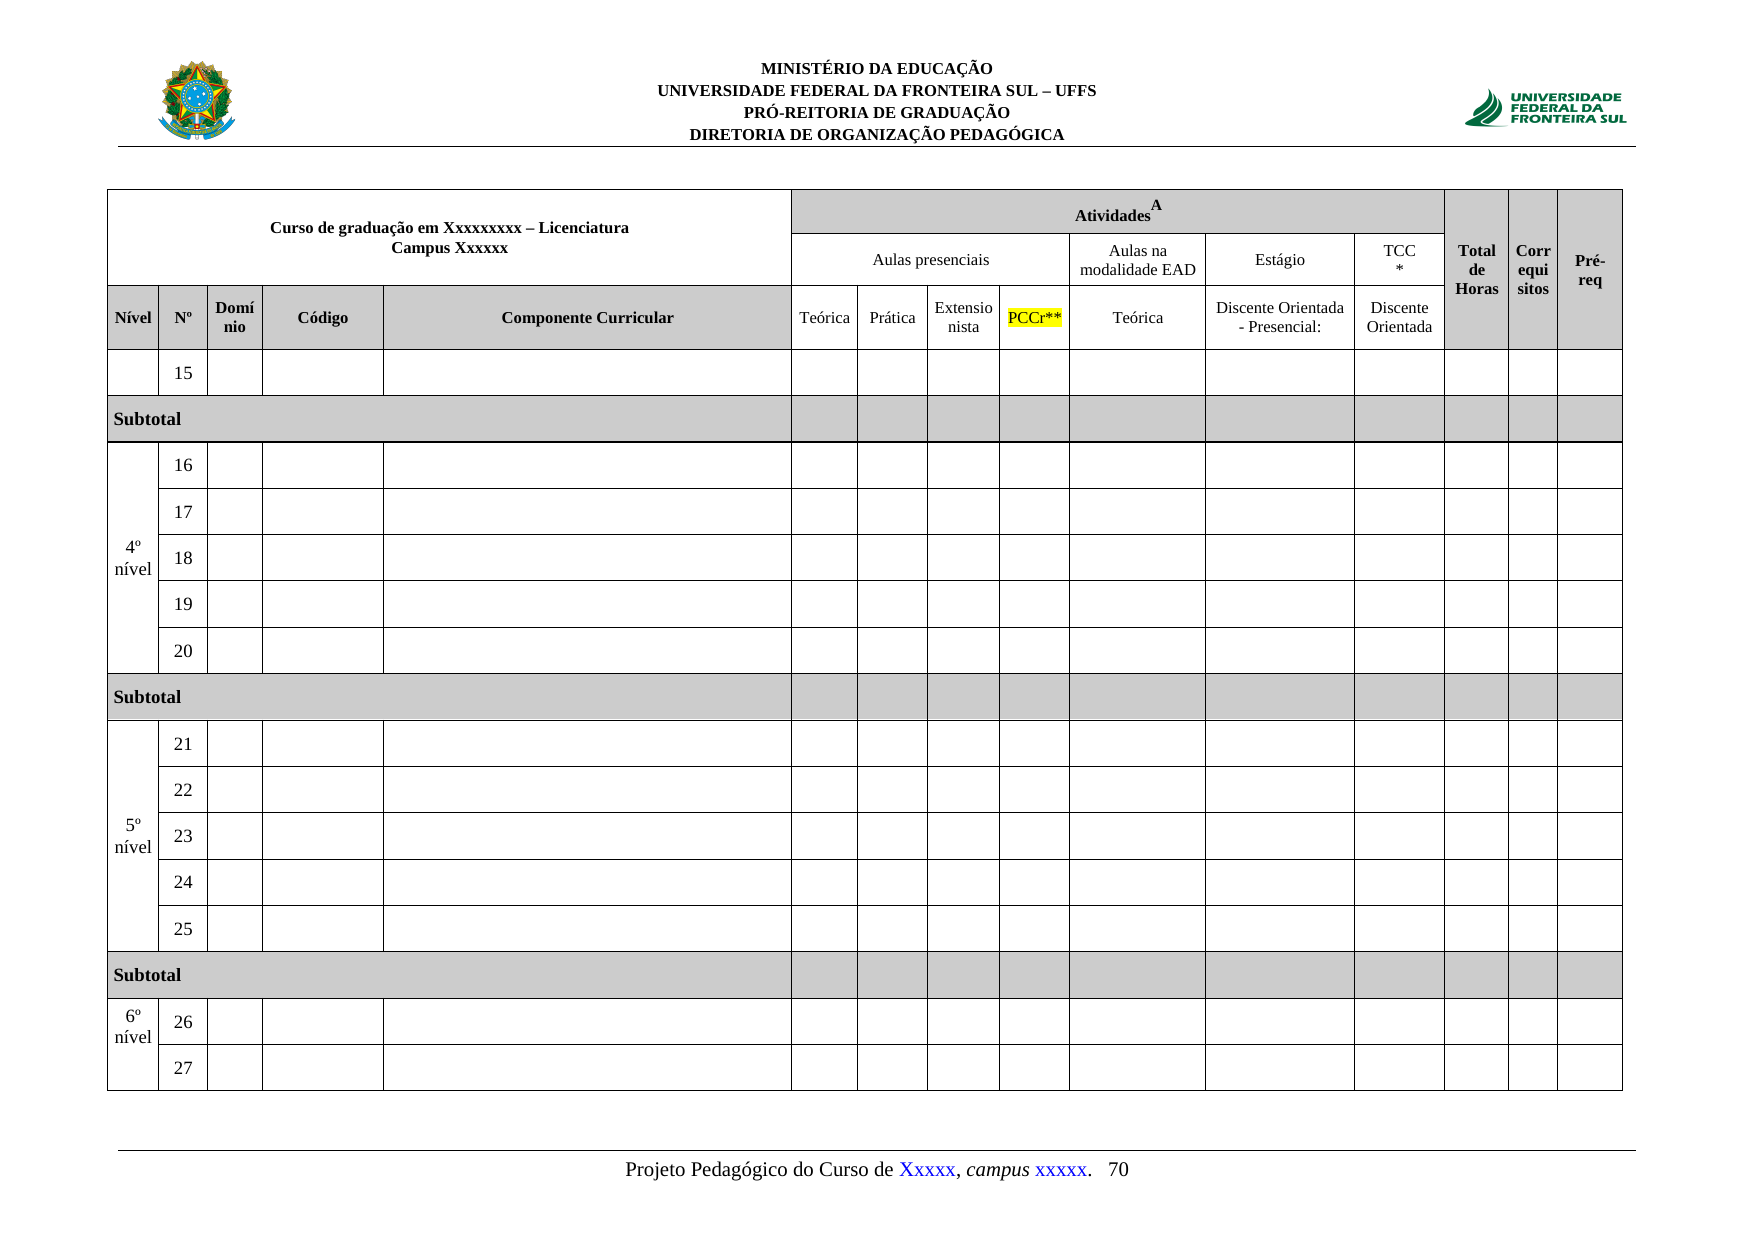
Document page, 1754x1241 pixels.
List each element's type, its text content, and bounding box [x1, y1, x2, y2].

table_cell [1558, 999, 1622, 1044]
table_cell [1206, 952, 1354, 998]
table_cell 26 [159, 999, 207, 1044]
table_cell Discente Orientada [1355, 286, 1444, 349]
table_cell [1070, 489, 1205, 534]
table_cell [1206, 535, 1354, 580]
table_cell [1070, 1045, 1205, 1090]
table_cell [1000, 860, 1069, 905]
table_cell Nível [108, 286, 158, 349]
table_cell [1355, 860, 1444, 905]
table_cell [1206, 721, 1354, 766]
table_cell [1355, 721, 1444, 766]
table_cell [1206, 628, 1354, 673]
table_cell [792, 999, 857, 1044]
table_cell [208, 581, 262, 627]
table_cell [1558, 721, 1622, 766]
table_cell Subtotal [108, 674, 791, 719]
table_cell [263, 350, 383, 395]
table_cell [1355, 396, 1444, 441]
table_cell [1445, 443, 1508, 488]
table_cell [1509, 860, 1557, 905]
table_cell [1558, 860, 1622, 905]
table_cell [1000, 1045, 1069, 1090]
table_cell [1445, 1045, 1508, 1090]
table_cell [1000, 906, 1069, 951]
table_cell [1070, 906, 1205, 951]
table_cell 19 [159, 581, 207, 627]
table_cell [1206, 999, 1354, 1044]
table_cell [1445, 350, 1508, 395]
table_cell [1070, 628, 1205, 673]
table_cell 17 [159, 489, 207, 534]
table_cell [1355, 767, 1444, 812]
table_cell [792, 767, 857, 812]
table_cell [858, 535, 927, 580]
table_cell [384, 628, 791, 673]
table_cell [1355, 535, 1444, 580]
table_cell [1070, 952, 1205, 998]
table_cell [928, 952, 999, 998]
table_cell Componente Curricular [384, 286, 791, 349]
table_cell [1558, 396, 1622, 441]
table_cell [928, 535, 999, 580]
table_cell [928, 767, 999, 812]
table_cell [792, 443, 857, 488]
table_cell [1445, 581, 1508, 627]
table_cell [858, 581, 927, 627]
table_cell [263, 535, 383, 580]
table_cell [263, 813, 383, 858]
table_cell [792, 813, 857, 858]
table_cell [1000, 489, 1069, 534]
table_cell [384, 721, 791, 766]
table_cell [1355, 999, 1444, 1044]
table_cell [1509, 628, 1557, 673]
table_cell [208, 489, 262, 534]
table_cell Prática [858, 286, 927, 349]
table_cell [928, 396, 999, 441]
table_cell [1445, 489, 1508, 534]
table_cell [1509, 721, 1557, 766]
table_cell [1509, 767, 1557, 812]
table_cell Estágio [1206, 234, 1354, 284]
table_cell [792, 489, 857, 534]
table_cell [928, 628, 999, 673]
table_cell [858, 906, 927, 951]
table_cell [1000, 767, 1069, 812]
table_cell [792, 674, 857, 719]
table_cell [1509, 443, 1557, 488]
table_cell [1206, 350, 1354, 395]
table_cell Discente Orientada - Presencial: [1206, 286, 1354, 349]
table_cell [792, 350, 857, 395]
table_cell 18 [159, 535, 207, 580]
table_cell [1000, 674, 1069, 719]
table_cell Aulas presenciais [792, 234, 1069, 284]
table_cell [263, 767, 383, 812]
table_cell [1509, 813, 1557, 858]
table_cell [1000, 535, 1069, 580]
table_cell 23 [159, 813, 207, 858]
table_header Correquisitos [1509, 190, 1557, 349]
table_cell [263, 443, 383, 488]
table_cell [858, 489, 927, 534]
table_cell [208, 721, 262, 766]
table_cell [263, 860, 383, 905]
table_cell [858, 350, 927, 395]
table_cell [208, 860, 262, 905]
table_cell [858, 952, 927, 998]
table_cell [1445, 906, 1508, 951]
table_cell Subtotal [108, 396, 791, 441]
table_cell [1558, 813, 1622, 858]
table_cell [1000, 813, 1069, 858]
table_cell [928, 721, 999, 766]
table_cell [1206, 443, 1354, 488]
table_cell [1445, 396, 1508, 441]
table_cell [1558, 674, 1622, 719]
table_cell [263, 1045, 383, 1090]
table_cell [208, 767, 262, 812]
table_cell [858, 1045, 927, 1090]
table_cell Extensionista [928, 286, 999, 349]
table_cell [792, 952, 857, 998]
table_cell [1355, 952, 1444, 998]
table_cell [1355, 628, 1444, 673]
table_cell [384, 535, 791, 580]
table_cell [208, 906, 262, 951]
table_cell 22 [159, 767, 207, 812]
table_cell [1558, 489, 1622, 534]
table_cell [384, 350, 791, 395]
table_cell [928, 674, 999, 719]
table_cell [263, 999, 383, 1044]
table_cell [1445, 767, 1508, 812]
table_cell [1206, 860, 1354, 905]
table_cell [208, 813, 262, 858]
table_cell [1509, 1045, 1557, 1090]
table_cell [1509, 535, 1557, 580]
table_cell [384, 999, 791, 1044]
table_cell [384, 860, 791, 905]
table_cell 24 [159, 860, 207, 905]
table_cell [1000, 628, 1069, 673]
table_cell [1070, 396, 1205, 441]
table_cell [792, 535, 857, 580]
table_cell [1070, 721, 1205, 766]
table_cell [1509, 581, 1557, 627]
table_cell 25 [159, 906, 207, 951]
table_cell [384, 767, 791, 812]
table_cell [263, 906, 383, 951]
table_cell [263, 721, 383, 766]
table_cell [1558, 535, 1622, 580]
table_cell [384, 489, 791, 534]
table_cell [1070, 350, 1205, 395]
table_cell Aulas na modalidade EAD [1070, 234, 1205, 284]
table_cell [792, 721, 857, 766]
table_cell [1509, 674, 1557, 719]
table_cell [792, 860, 857, 905]
table_cell Subtotal [108, 952, 791, 998]
table_header AtividadesA [792, 190, 1444, 233]
table_cell [263, 628, 383, 673]
table_cell [1355, 489, 1444, 534]
table_cell [1355, 906, 1444, 951]
table_cell [1070, 535, 1205, 580]
table_cell [1355, 1045, 1444, 1090]
table_cell [792, 1045, 857, 1090]
table_cell [1445, 721, 1508, 766]
table_cell [1445, 952, 1508, 998]
table_cell 16 [159, 443, 207, 488]
table_cell [1445, 813, 1508, 858]
table_cell [1355, 581, 1444, 627]
table_header Total de Horas [1445, 190, 1508, 349]
table_cell [1355, 813, 1444, 858]
table_cell [1070, 767, 1205, 812]
table_cell [384, 906, 791, 951]
table_cell [263, 489, 383, 534]
table_cell [858, 767, 927, 812]
table_cell [1070, 674, 1205, 719]
table_cell [792, 906, 857, 951]
table_cell [1445, 535, 1508, 580]
table_cell TCC * [1355, 234, 1444, 284]
table_cell [1509, 489, 1557, 534]
table_cell [1558, 1045, 1622, 1090]
table_cell [1509, 906, 1557, 951]
table_cell [1206, 1045, 1354, 1090]
table_cell [263, 581, 383, 627]
table_cell [1509, 396, 1557, 441]
table_cell Teórica [792, 286, 857, 349]
table_cell 4º nível [108, 443, 158, 673]
table_cell 20 [159, 628, 207, 673]
table_cell 21 [159, 721, 207, 766]
table_cell [208, 628, 262, 673]
table_cell [1000, 396, 1069, 441]
table_cell [1355, 443, 1444, 488]
table_cell [1206, 489, 1354, 534]
table_cell [858, 999, 927, 1044]
table_cell [1070, 999, 1205, 1044]
table_cell 15 [159, 350, 207, 395]
table_cell [1000, 721, 1069, 766]
table_cell [1000, 581, 1069, 627]
table_cell [928, 581, 999, 627]
table_cell 5º nível [108, 721, 158, 951]
table_cell [1206, 581, 1354, 627]
table_cell [1509, 952, 1557, 998]
table_cell [1206, 813, 1354, 858]
table_cell [384, 581, 791, 627]
table_cell [1206, 674, 1354, 719]
table_cell [1070, 813, 1205, 858]
table_cell [1070, 443, 1205, 488]
table_cell [928, 350, 999, 395]
table_cell [1070, 581, 1205, 627]
picture [1454, 80, 1640, 136]
table_cell [858, 674, 927, 719]
table_cell [858, 721, 927, 766]
table_cell [792, 628, 857, 673]
table_cell [208, 535, 262, 580]
table_cell [1509, 999, 1557, 1044]
table_cell [1000, 999, 1069, 1044]
table_cell [792, 581, 857, 627]
table_cell [1558, 443, 1622, 488]
table_cell [928, 813, 999, 858]
table_cell [1558, 581, 1622, 627]
table_cell [1558, 628, 1622, 673]
table_cell [858, 443, 927, 488]
table_cell Domínio [208, 286, 262, 349]
table_cell 27 [159, 1045, 207, 1090]
table_cell [928, 999, 999, 1044]
table_cell [1558, 952, 1622, 998]
table_cell [384, 813, 791, 858]
table_cell [1206, 767, 1354, 812]
table_cell [792, 396, 857, 441]
table_cell [928, 906, 999, 951]
table_cell [208, 1045, 262, 1090]
table_header Curso de graduação em Xxxxxxxxx – Licenciatura Campus Xxxxxx [108, 190, 791, 284]
table_cell [384, 1045, 791, 1090]
table_cell [1070, 860, 1205, 905]
table_cell [1206, 906, 1354, 951]
table_cell [928, 443, 999, 488]
table_cell [858, 860, 927, 905]
table_cell [1509, 350, 1557, 395]
table_cell Código [263, 286, 383, 349]
table_cell [1206, 396, 1354, 441]
table_cell [1445, 628, 1508, 673]
table_cell [1000, 443, 1069, 488]
picture [158, 61, 236, 140]
table_cell [1445, 860, 1508, 905]
table_cell 6º nível [108, 999, 158, 1090]
table_cell [1000, 952, 1069, 998]
table_cell [208, 443, 262, 488]
table_cell [928, 489, 999, 534]
table_cell [1558, 767, 1622, 812]
table_cell [208, 999, 262, 1044]
table_cell [208, 350, 262, 395]
table_cell [1000, 350, 1069, 395]
table_cell [928, 860, 999, 905]
table_cell [384, 443, 791, 488]
table_cell [1445, 674, 1508, 719]
table_cell [858, 813, 927, 858]
table_cell [1558, 906, 1622, 951]
table_cell [1558, 350, 1622, 395]
table_cell Nº [159, 286, 207, 349]
table_header Pré-req [1558, 190, 1622, 349]
table_cell Teórica [1070, 286, 1205, 349]
table_cell [1355, 350, 1444, 395]
table_cell PCCr** [1000, 286, 1069, 349]
table_cell [1355, 674, 1444, 719]
table_cell [1445, 999, 1508, 1044]
table_cell [858, 396, 927, 441]
table_cell [858, 628, 927, 673]
table_cell [928, 1045, 999, 1090]
